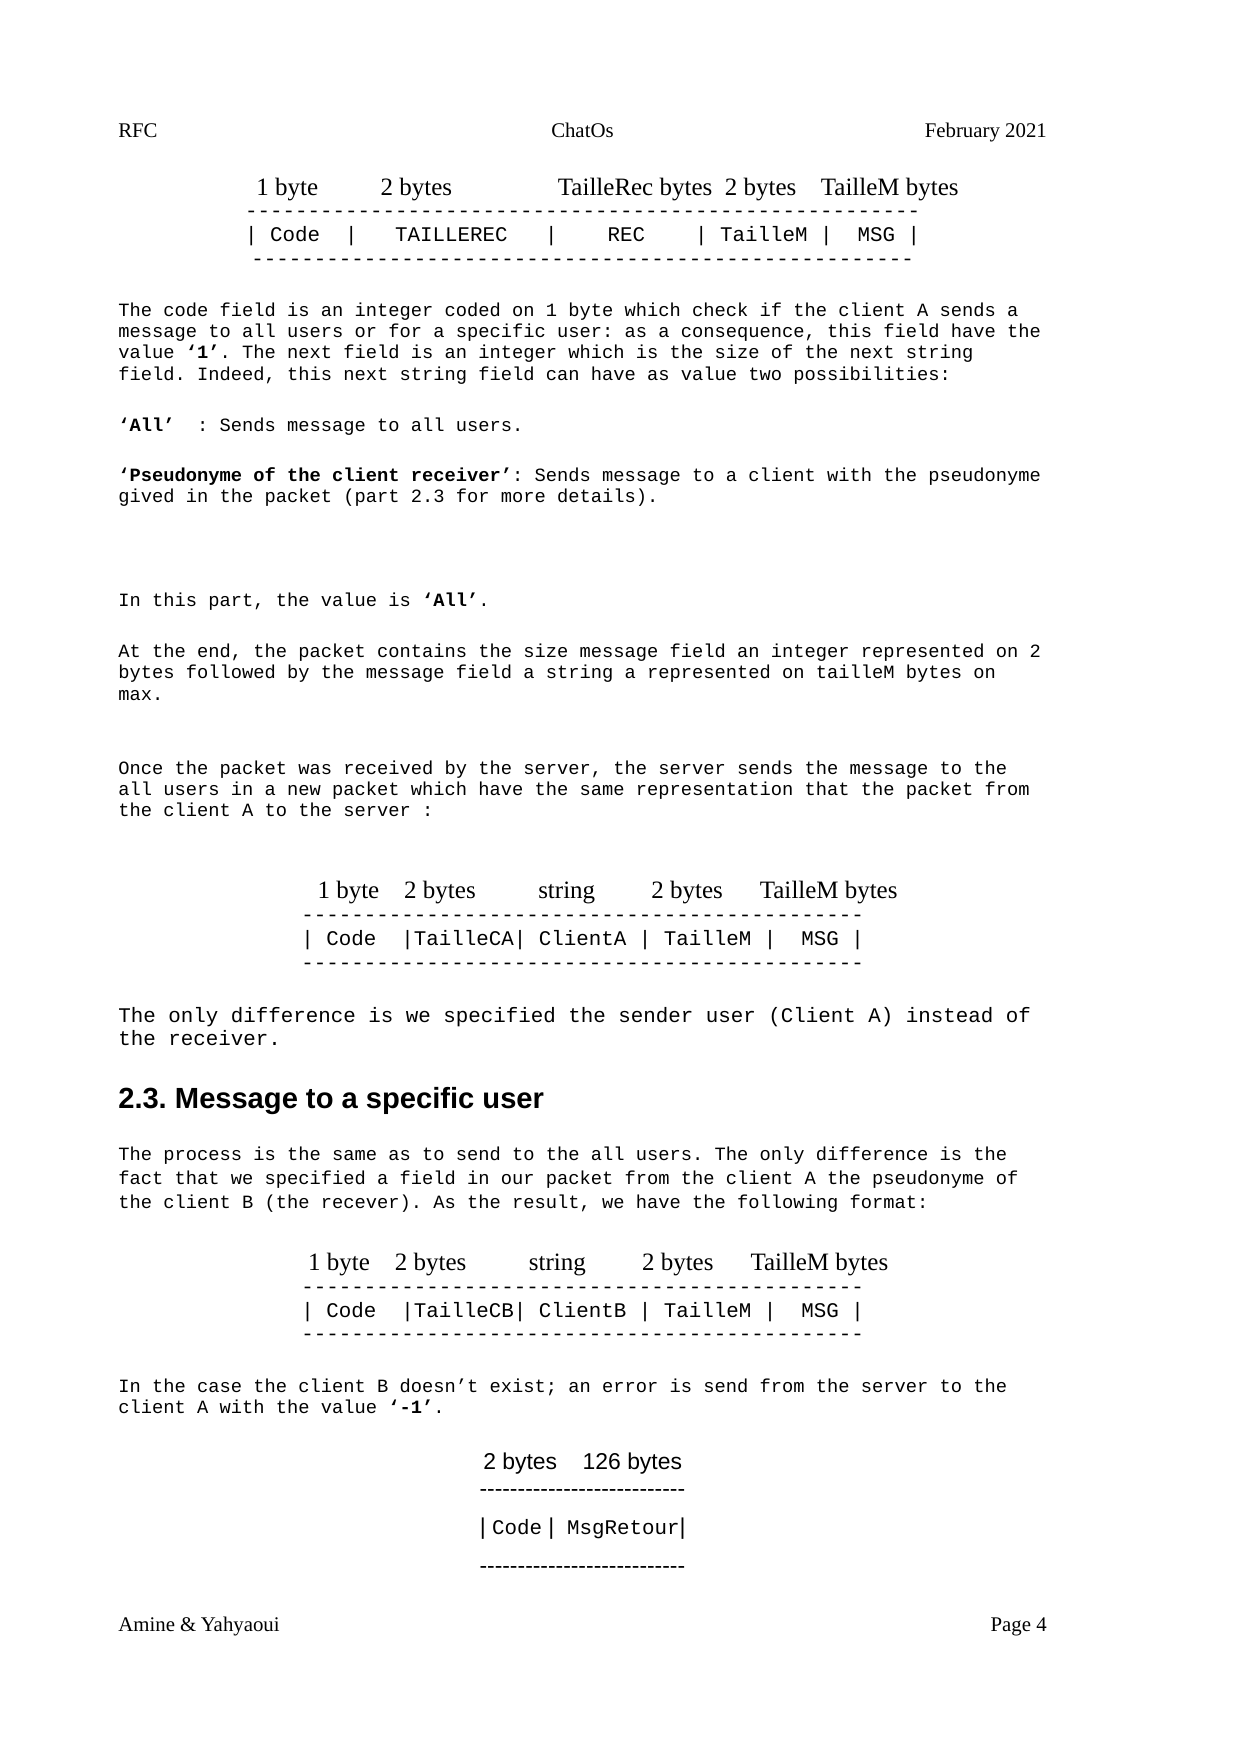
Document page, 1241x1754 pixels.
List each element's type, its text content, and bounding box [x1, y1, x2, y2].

text The only difference is we specified the sender user (Client A) instead of the receiver. [118, 1005, 1047, 1052]
text | Code | TAILLEREC | REC | TailleM | MSG | [118, 224, 1047, 248]
text ‘Pseudonyme of the client receiver’: Sends message to a client with the pseudonyme gived in the packet (part 2.3 for more details). [118, 466, 1047, 508]
text 1 byte 2 bytes string 2 bytes TailleM bytes [118, 876, 1047, 904]
text Once the packet was received by the server, the server sends the message to the all users in a new packet which have the same representation that the packet from the client A to the server : [118, 759, 1047, 846]
text --------------------------------------------- [118, 1276, 1047, 1299]
subtitle 2.3. Message to a specific user [118, 1082, 1047, 1115]
text ‘All’ : Sends message to all users. [118, 415, 1047, 437]
text The code field is an integer coded on 1 byte which check if the client A sends a message to all users or for a specific user: as a consequence, this field have the value ‘1’. The next field is an integer which is the size of the next string field. Indeed, this next string field can have as value two possibilities: [118, 301, 1047, 386]
text --------------------------------------------- [118, 1323, 1047, 1347]
text | Code |TailleCB| ClientB | TailleM | MSG | [118, 1299, 1047, 1323]
text ----------------------------------------------------- [118, 248, 1047, 271]
text The process is the same as to send to the all users. The only difference is the fact that we specified a field in our packet from the client A the pseudonyme of the client B (the recever). As the result, we have the following format: [118, 1144, 1047, 1214]
text 1 byte 2 bytes TailleRec bytes 2 bytes TailleM bytes [118, 172, 1047, 200]
text --------------------------- [118, 1552, 1047, 1578]
text --------------------------- [118, 1475, 1047, 1501]
text 2 bytes 126 bytes [118, 1448, 1047, 1475]
text --------------------------------------------- [118, 952, 1047, 975]
text ------------------------------------------------------ [118, 200, 1047, 224]
text In the case the client B doesn’t exist; an error is send from the server to the client A with the value ‘-1’. [118, 1376, 1047, 1419]
text | Code | MsgRetour| [118, 1511, 1047, 1541]
text | Code |TailleCA| ClientA | TailleM | MSG | [118, 928, 1047, 952]
text At the end, the packet contains the size message field an integer represented on 2 bytes followed by the message field a string a represented on tailleM bytes on max. [118, 642, 1047, 729]
text --------------------------------------------- [118, 904, 1047, 928]
text In this part, the value is ‘All’. [118, 591, 1047, 612]
text 1 byte 2 bytes string 2 bytes TailleM bytes [118, 1247, 1047, 1276]
